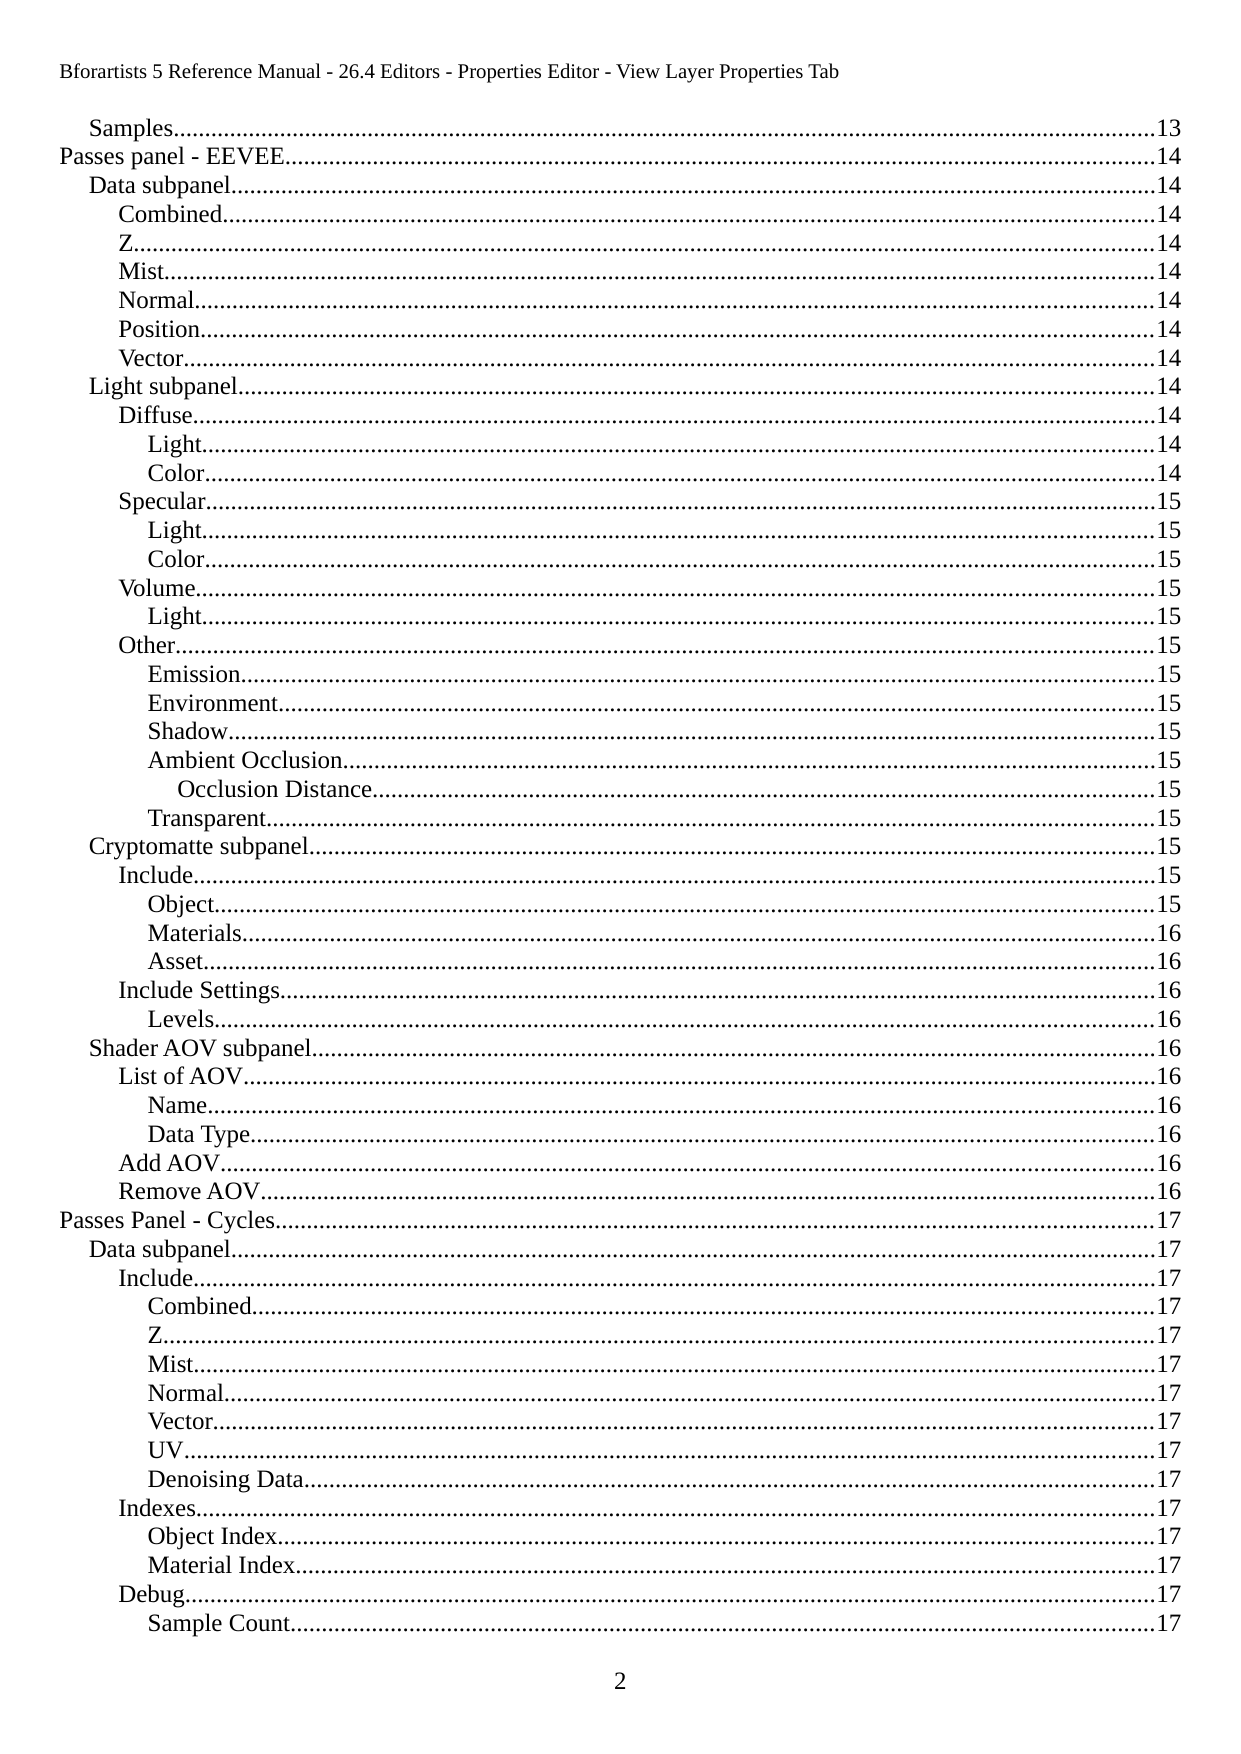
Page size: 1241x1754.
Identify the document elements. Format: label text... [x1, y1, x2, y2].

text Object Index 17 [147, 1521, 1181, 1550]
text Include Settings 16 [118, 975, 1181, 1004]
text Transparent 15 [147, 803, 1181, 831]
text Occlusion Distance 15 [177, 774, 1181, 803]
text Asset 16 [147, 946, 1181, 975]
text Ambient Occlusion 15 [147, 745, 1181, 774]
text Data subpanel 17 [88, 1234, 1181, 1263]
text Combined 17 [147, 1291, 1181, 1320]
text Denoising Data 17 [147, 1464, 1181, 1493]
text Diffuse 14 [118, 400, 1181, 429]
text List of AOV 16 [118, 1061, 1181, 1090]
text Z 14 [118, 228, 1181, 256]
text Vector 17 [147, 1406, 1181, 1435]
text Color 15 [147, 544, 1181, 573]
text Z 17 [147, 1320, 1181, 1349]
text Passes Panel - Cycles 17 [59, 1205, 1181, 1234]
text Include 15 [118, 860, 1181, 889]
text Data subpanel 14 [88, 170, 1181, 199]
text Light 14 [147, 429, 1181, 458]
text Light 15 [147, 601, 1181, 630]
text Environment 15 [147, 688, 1181, 716]
text Shadow 15 [147, 716, 1181, 745]
text Specular 15 [118, 486, 1181, 515]
text Mist 14 [118, 256, 1181, 285]
text Levels 16 [147, 1004, 1181, 1033]
text Name 16 [147, 1090, 1181, 1119]
text UV 17 [147, 1435, 1181, 1464]
text Normal 14 [118, 285, 1181, 314]
text Data Type 16 [147, 1119, 1181, 1148]
text Samples 13 [88, 113, 1181, 141]
text Debug 17 [118, 1579, 1181, 1608]
text Remove AOV 16 [118, 1176, 1181, 1205]
text Light 15 [147, 515, 1181, 544]
text Material Index 17 [147, 1550, 1181, 1579]
text Combined 14 [118, 199, 1181, 228]
text Object 15 [147, 889, 1181, 918]
text Emission 15 [147, 659, 1181, 688]
text Normal 17 [147, 1378, 1181, 1406]
text Color 14 [147, 458, 1181, 486]
text Volume 15 [118, 573, 1181, 601]
text Passes panel - EEVEE 14 [59, 141, 1181, 170]
text Position 14 [118, 314, 1181, 343]
text Vector 14 [118, 343, 1181, 371]
text Add AOV 16 [118, 1148, 1181, 1176]
text Mist 17 [147, 1349, 1181, 1378]
text Include 17 [118, 1263, 1181, 1291]
text Shader AOV subpanel 16 [88, 1033, 1181, 1061]
text Cryptomatte subpanel 15 [88, 831, 1181, 860]
text Materials 16 [147, 918, 1181, 946]
text Indexes 17 [118, 1493, 1181, 1521]
text Light subpanel 14 [88, 371, 1181, 400]
text Sample Count 17 [147, 1608, 1181, 1636]
text Other 15 [118, 630, 1181, 659]
